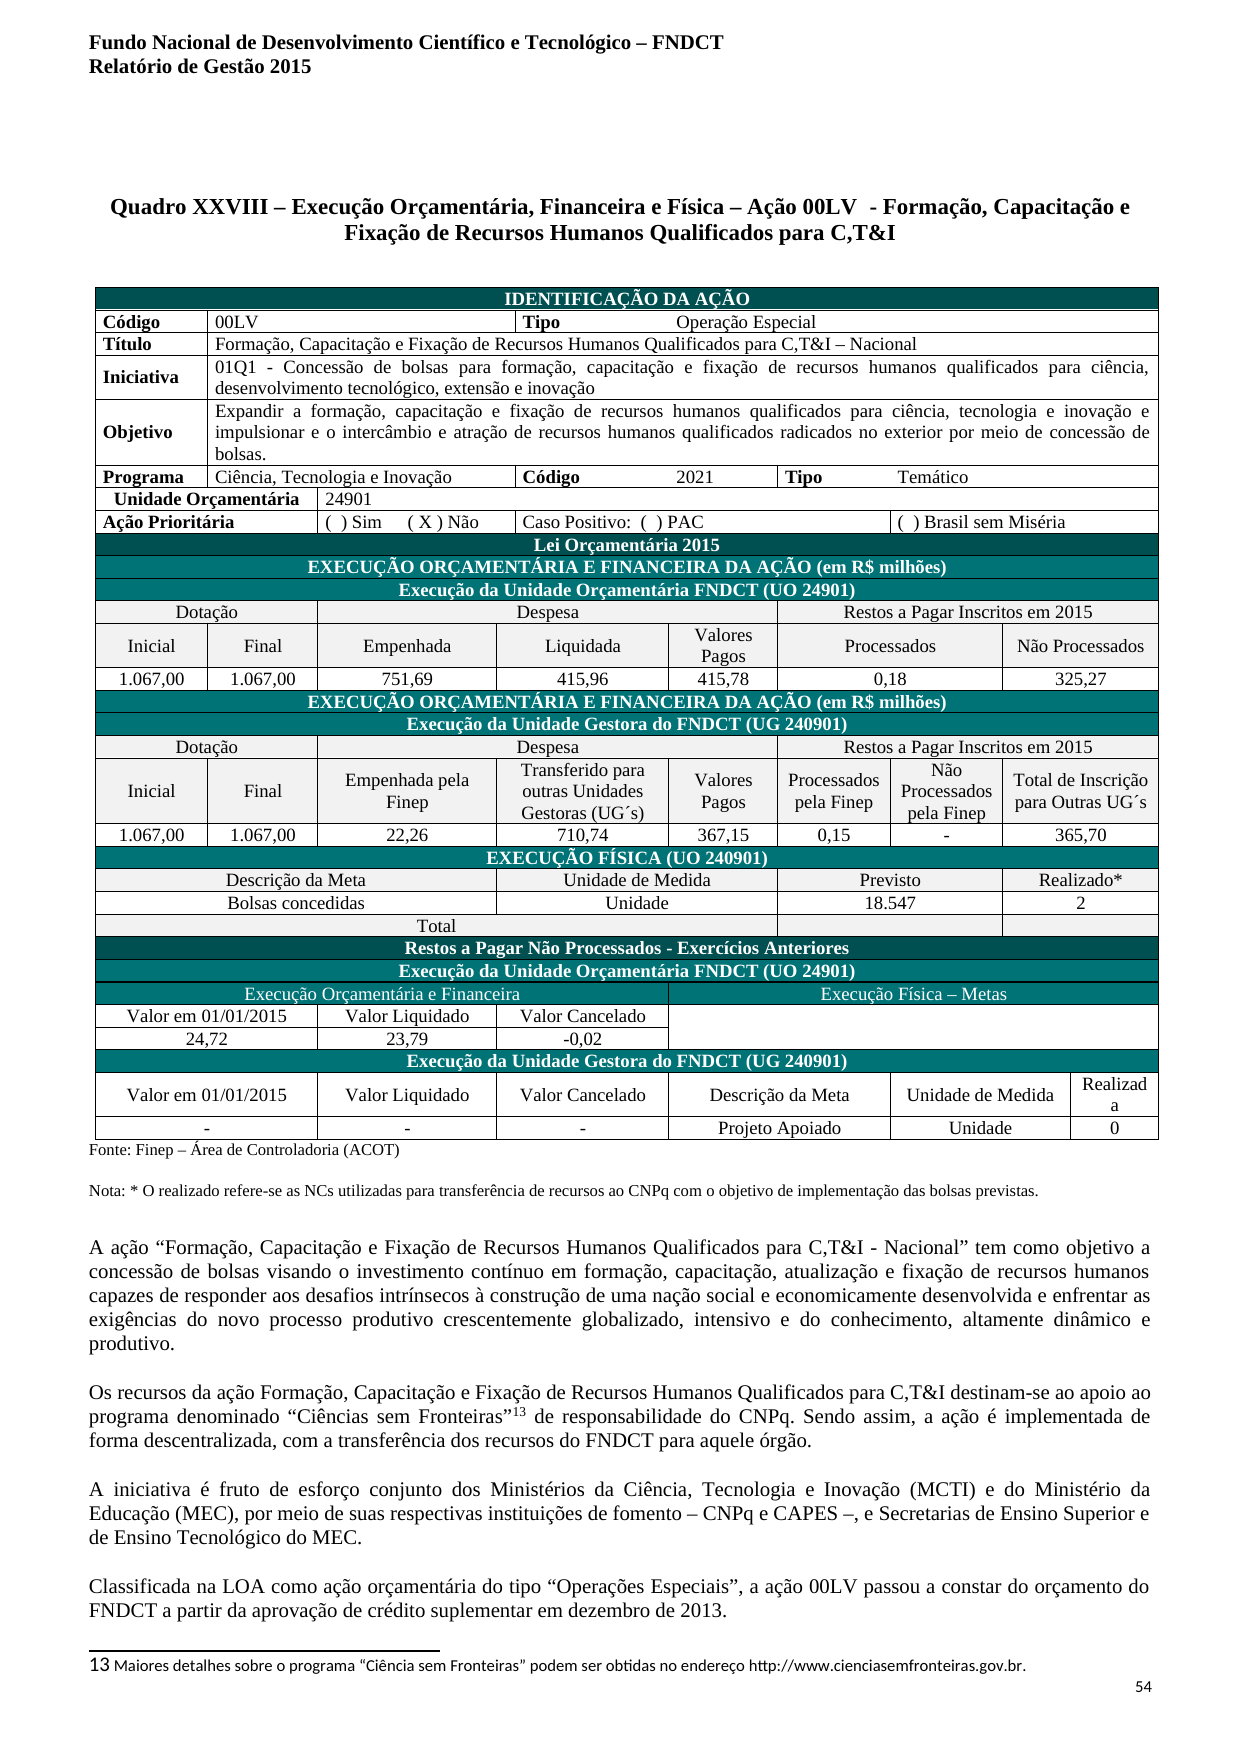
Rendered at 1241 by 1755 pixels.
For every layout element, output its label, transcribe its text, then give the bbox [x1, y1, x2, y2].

table_cell ( ) Brasil sem Miséria [891, 511, 1158, 532]
table_cell Programa [96, 466, 207, 487]
table_cell Execução Orçamentária e Financeira [96, 983, 668, 1004]
table_cell Valor Cancelado [497, 1005, 668, 1027]
table_cell 01Q1 - Concessão de bolsas para formação, capacitação e fixação de recursos humanos qualificados para ciência, desenvolvimento tecnológico, extensão e inovação [208, 356, 1158, 399]
table_cell Lei Orçamentária 2015 [96, 534, 1158, 555]
table_cell [778, 915, 1002, 936]
table_cell 325,27 [1003, 668, 1158, 689]
table_cell [1003, 915, 1158, 936]
table_cell 2021 [669, 466, 777, 487]
text Fonte: Finep – Área de Controladoria (ACOT) [89, 1139, 1152, 1159]
table_cell Título [96, 333, 207, 355]
table_cell -0,02 [497, 1028, 668, 1049]
table_cell Caso Positivo: ( ) PAC [516, 511, 890, 532]
table_cell Formação, Capacitação e Fixação de Recursos Humanos Qualificados para C,T&I – Nacional [208, 333, 1158, 355]
table_cell - [318, 1117, 496, 1138]
table_cell Código [516, 466, 669, 487]
table_cell 0,15 [778, 824, 890, 846]
table_cell 00LV [208, 311, 515, 332]
table_cell - [891, 824, 1002, 846]
table_cell Bolsas concedidas [96, 892, 496, 913]
table_cell Restos a Pagar Não Processados - Exercícios Anteriores [96, 937, 1158, 959]
table_cell Temático [890, 466, 1158, 487]
table_cell - [497, 1117, 668, 1138]
table_cell Previsto [778, 869, 1002, 891]
table_cell 2 [1003, 892, 1158, 913]
table_cell 415,78 [669, 668, 777, 689]
table_cell Ação Prioritária [96, 511, 317, 532]
table_cell Expandir a formação, capacitação e fixação de recursos humanos qualificados para ciência, tecnologia e inovação e impulsionar e o intercâmbio e atração de recursos humanos qualificados radicados no exterior por meio de concessão de bolsas. [208, 400, 1158, 464]
table_cell Código [96, 311, 207, 332]
table_cell Execução Física – Metas [669, 983, 1158, 1004]
table_cell Tipo [778, 466, 890, 487]
table_cell Transferido para outras Unidades Gestoras (UG´s) [497, 759, 668, 823]
table_cell Valor em 01/01/2015 [96, 1005, 317, 1027]
text Os recursos da ação Formação, Capacitação e Fixação de Recursos Humanos Qualificados para C,T&I destinam-se ao apoio ao programa denominado “Ciências sem Fronteiras” de responsabilidade do CNPq. Sendo assim, a ação é implementada de forma descentralizada, com a transferência dos recursos do FNDCT para aquele órgão. [89, 1380, 1152, 1452]
table_cell EXECUÇÃO ORÇAMENTÁRIA E FINANCEIRA DA AÇÃO (em R$ milhões) [96, 691, 1158, 712]
table_cell Realizada [1071, 1073, 1158, 1116]
table_cell Execução da Unidade Gestora do FNDCT (UG 240901) [96, 713, 1158, 735]
table_cell Descrição da Meta [96, 869, 496, 891]
table_cell Despesa [318, 601, 777, 623]
table_cell Não Processados pela Finep [891, 759, 1002, 823]
table_cell Total [96, 915, 777, 936]
table_cell ( X ) Não [400, 511, 515, 532]
table_cell Não Processados [1003, 624, 1158, 667]
table_cell 365,70 [1003, 824, 1158, 846]
table_cell Unidade de Medida [497, 869, 777, 891]
table_cell Total de Inscrição para Outras UG´s [1003, 759, 1158, 823]
table_cell 18.547 [778, 892, 1002, 913]
table_cell 751,69 [318, 668, 496, 689]
table_cell Ciência, Tecnologia e Inovação [208, 466, 515, 487]
table_cell Unidade [891, 1117, 1070, 1138]
table_cell Unidade de Medida [891, 1073, 1070, 1116]
table_cell EXECUÇÃO ORÇAMENTÁRIA E FINANCEIRA DA AÇÃO (em R$ milhões) [96, 556, 1158, 578]
text Classificada na LOA como ação orçamentária do tipo “Operações Especiais”, a ação 00LV passou a constar do orçamento do FNDCT a partir da aprovação de crédito suplementar em dezembro de 2013. [89, 1574, 1152, 1622]
table_cell Objetivo [96, 400, 207, 464]
table_cell 1.067,00 [96, 668, 207, 689]
table_cell Processados [778, 624, 1002, 667]
table_cell 710,74 [497, 824, 668, 846]
table_cell Execução da Unidade Gestora do FNDCT (UG 240901) [96, 1050, 1158, 1072]
table_cell Execução da Unidade Orçamentária FNDCT (UO 24901) [96, 960, 1158, 981]
table_header IDENTIFICAÇÃO DA AÇÃO [96, 288, 1158, 309]
table_cell Processados pela Finep [778, 759, 890, 823]
table_cell Dotação [96, 736, 317, 757]
table_cell Dotação [96, 601, 317, 623]
table_cell 1.067,00 [96, 824, 207, 846]
table_cell Valor Liquidado [318, 1073, 496, 1116]
table_cell Operação Especial [669, 311, 1158, 332]
table_cell 23,79 [318, 1028, 496, 1049]
table_cell 367,15 [669, 824, 777, 846]
table_cell - [96, 1117, 317, 1138]
table_cell 24901 [318, 488, 1158, 510]
table_cell 1.067,00 [208, 668, 317, 689]
table_cell Valores Pagos [669, 624, 777, 667]
table_cell Iniciativa [96, 356, 207, 399]
table_cell Valor Liquidado [318, 1005, 496, 1027]
table_cell Liquidada [497, 624, 668, 667]
text Nota: * O realizado refere-se as NCs utilizadas para transferência de recursos ao CNPq com o objetivo de implementação das bolsas previstas. [89, 1181, 1152, 1200]
text A ação “Formação, Capacitação e Fixação de Recursos Humanos Qualificados para C,T&I - Nacional” tem como objetivo a concessão de bolsas visando o investimento contínuo em formação, capacitação, atualização e fixação de recursos humanos capazes de responder aos desafios intrínsecos à construção de uma nação social e economicamente desenvolvida e enfrentar as exigências do novo processo produtivo crescentemente globalizado, intensivo e do conhecimento, altamente dinâmico e produtivo. [89, 1234, 1152, 1355]
table_cell [669, 1005, 1158, 1049]
table_cell Execução da Unidade Orçamentária FNDCT (UO 24901) [96, 579, 1158, 600]
table_cell Realizado* [1003, 869, 1158, 891]
table_cell Descrição da Meta [669, 1073, 890, 1116]
table_cell Projeto Apoiado [669, 1117, 890, 1138]
table_cell Empenhada [318, 624, 496, 667]
table_cell 415,96 [497, 668, 668, 689]
table_cell Empenhada pela Finep [318, 759, 496, 823]
table_cell 0 [1071, 1117, 1158, 1138]
table_cell Despesa [318, 736, 777, 757]
table_cell Final [208, 624, 317, 667]
table_cell Restos a Pagar Inscritos em 2015 [778, 601, 1158, 623]
table_cell Inicial [96, 624, 207, 667]
table_cell Valor Cancelado [497, 1073, 668, 1116]
table_cell Inicial [96, 759, 207, 823]
table_cell Unidade [497, 892, 777, 913]
table_cell Final [208, 759, 317, 823]
text Maiores detalhes sobre o programa “Ciência sem Fronteiras” podem ser obtidas no endereço http://www.cienciasemfronteiras.gov.br. [89, 1651, 1152, 1677]
table_cell Valores Pagos [669, 759, 777, 823]
table_cell EXECUÇÃO FÍSICA (UO 240901) [96, 847, 1158, 868]
table_cell 22,26 [318, 824, 496, 846]
table_cell Valor em 01/01/2015 [96, 1073, 317, 1116]
table_cell 24,72 [96, 1028, 317, 1049]
table_cell Tipo [516, 311, 669, 332]
table_cell Unidade Orçamentária [96, 488, 317, 510]
table_cell ( ) Sim [318, 511, 400, 532]
text Quadro XXVIII – Execução Orçamentária, Financeira e Física – Ação 00LV - Formação, Capacitação e Fixação de Recursos Humanos Qualificados para C,T&I [89, 193, 1152, 246]
table_cell 1.067,00 [208, 824, 317, 846]
table_cell Restos a Pagar Inscritos em 2015 [778, 736, 1158, 757]
text A iniciativa é fruto de esforço conjunto dos Ministérios da Ciência, Tecnologia e Inovação (MCTI) e do Ministério da Educação (MEC), por meio de suas respectivas instituições de fomento – CNPq e CAPES –, e Secretarias de Ensino Superior e de Ensino Tecnológico do MEC. [89, 1477, 1152, 1549]
table_cell 0,18 [778, 668, 1002, 689]
